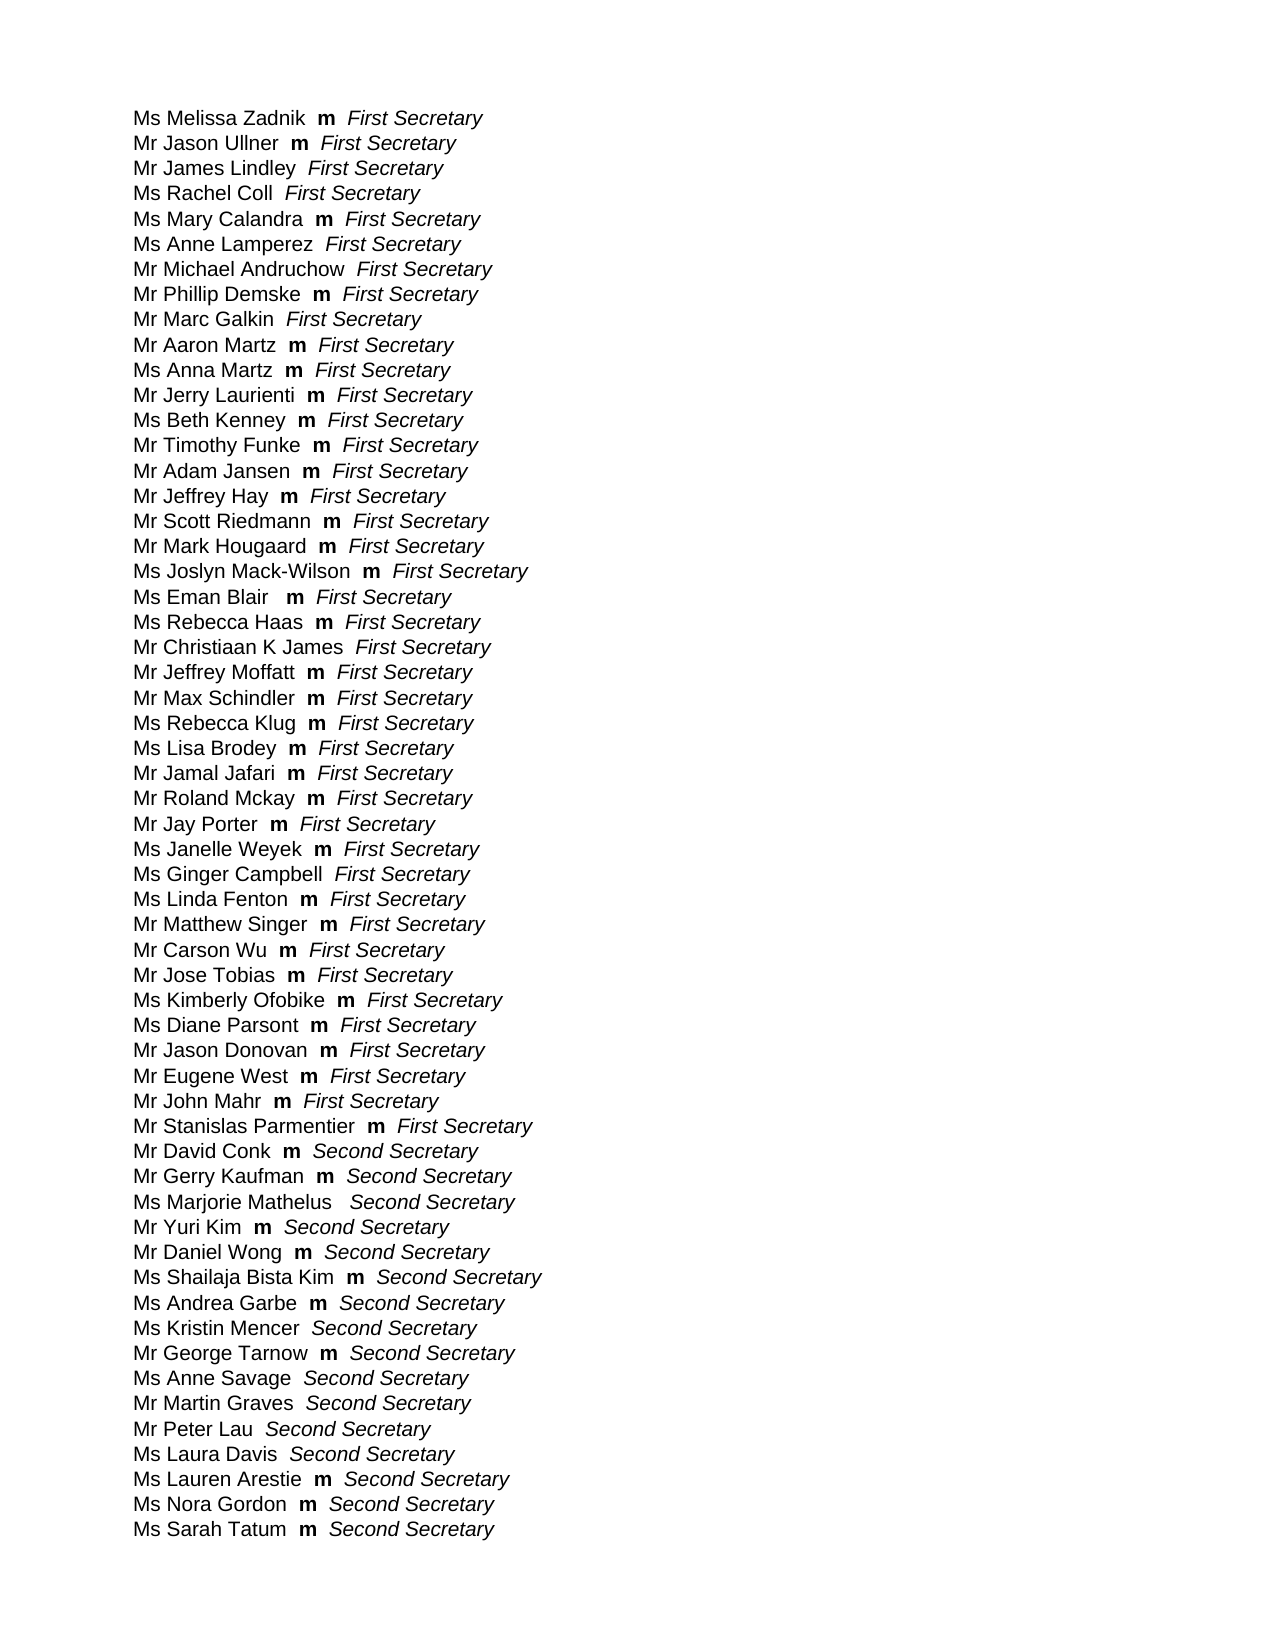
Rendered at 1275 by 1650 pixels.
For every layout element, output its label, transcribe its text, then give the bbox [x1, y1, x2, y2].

text Ms Ginger Campbell First Secretary [133, 862, 1179, 886]
text Ms Linda Fenton m First Secretary [133, 887, 1179, 911]
text Mr Jeffrey Hay m First Secretary [133, 484, 1179, 508]
text Mr Phillip Demske m First Secretary [133, 282, 1179, 306]
text Ms Lisa Brodey m First Secretary [133, 736, 1179, 760]
text Ms Rebecca Haas m First Secretary [133, 610, 1179, 634]
text Ms Kimberly Ofobike m First Secretary [133, 988, 1179, 1012]
text Mr Timothy Funke m First Secretary [133, 433, 1179, 457]
text Mr Scott Riedmann m First Secretary [133, 509, 1179, 533]
text Ms Marjorie Mathelus Second Secretary [133, 1189, 1179, 1213]
text Mr Gerry Kaufman m Second Secretary [133, 1164, 1179, 1188]
text Mr Jamal Jafari m First Secretary [133, 761, 1179, 785]
text Mr Daniel Wong m Second Secretary [133, 1240, 1179, 1264]
text Ms Eman Blair m First Secretary [133, 584, 1179, 608]
text Mr Roland Mckay m First Secretary [133, 786, 1179, 810]
text Mr Max Schindler m First Secretary [133, 685, 1179, 709]
text Mr Marc Galkin First Secretary [133, 307, 1179, 331]
text Ms Rebecca Klug m First Secretary [133, 711, 1179, 734]
text Mr Yuri Kim m Second Secretary [133, 1215, 1179, 1239]
text Ms Mary Calandra m First Secretary [133, 206, 1179, 230]
text Mr Jeffrey Moffatt m First Secretary [133, 660, 1179, 684]
text Mr Peter Lau Second Secretary [133, 1416, 1179, 1440]
text Mr Christiaan K James First Secretary [133, 635, 1179, 659]
text Ms Joslyn Mack-Wilson m First Secretary [133, 559, 1179, 583]
text Ms Nora Gordon m Second Secretary [133, 1492, 1179, 1516]
text Mr Jason Donovan m First Secretary [133, 1038, 1179, 1062]
text Ms Melissa Zadnik m First Secretary [133, 106, 1179, 129]
text Mr Jason Ullner m First Secretary [133, 131, 1179, 155]
text Ms Janelle Weyek m First Secretary [133, 837, 1179, 861]
text Mr George Tarnow m Second Secretary [133, 1341, 1179, 1365]
text Mr Stanislas Parmentier m First Secretary [133, 1114, 1179, 1138]
text Ms Andrea Garbe m Second Secretary [133, 1290, 1179, 1314]
text Ms Laura Davis Second Secretary [133, 1442, 1179, 1466]
text Ms Anne Lamperez First Secretary [133, 232, 1179, 256]
text Ms Shailaja Bista Kim m Second Secretary [133, 1265, 1179, 1289]
text Mr Eugene West m First Secretary [133, 1063, 1179, 1087]
text Ms Beth Kenney m First Secretary [133, 408, 1179, 432]
text Ms Anna Martz m First Secretary [133, 358, 1179, 382]
text Ms Lauren Arestie m Second Secretary [133, 1467, 1179, 1491]
text Mr Jose Tobias m First Secretary [133, 963, 1179, 987]
text Mr Jay Porter m First Secretary [133, 811, 1179, 835]
text Mr Michael Andruchow First Secretary [133, 257, 1179, 281]
text Mr David Conk m Second Secretary [133, 1139, 1179, 1163]
text Mr Jerry Laurienti m First Secretary [133, 383, 1179, 407]
text Mr Martin Graves Second Secretary [133, 1391, 1179, 1415]
text Mr James Lindley First Secretary [133, 156, 1179, 180]
text Ms Rachel Coll First Secretary [133, 181, 1179, 205]
text Mr Matthew Singer m First Secretary [133, 912, 1179, 936]
text Mr John Mahr m First Secretary [133, 1089, 1179, 1113]
text Ms Kristin Mencer Second Secretary [133, 1316, 1179, 1339]
text Mr Adam Jansen m First Secretary [133, 458, 1179, 482]
text Mr Carson Wu m First Secretary [133, 937, 1179, 961]
text Mr Mark Hougaard m First Secretary [133, 534, 1179, 558]
text Ms Sarah Tatum m Second Secretary [133, 1517, 1179, 1541]
text Ms Diane Parsont m First Secretary [133, 1013, 1179, 1037]
text Mr Aaron Martz m First Secretary [133, 332, 1179, 356]
text Ms Anne Savage Second Secretary [133, 1366, 1179, 1390]
